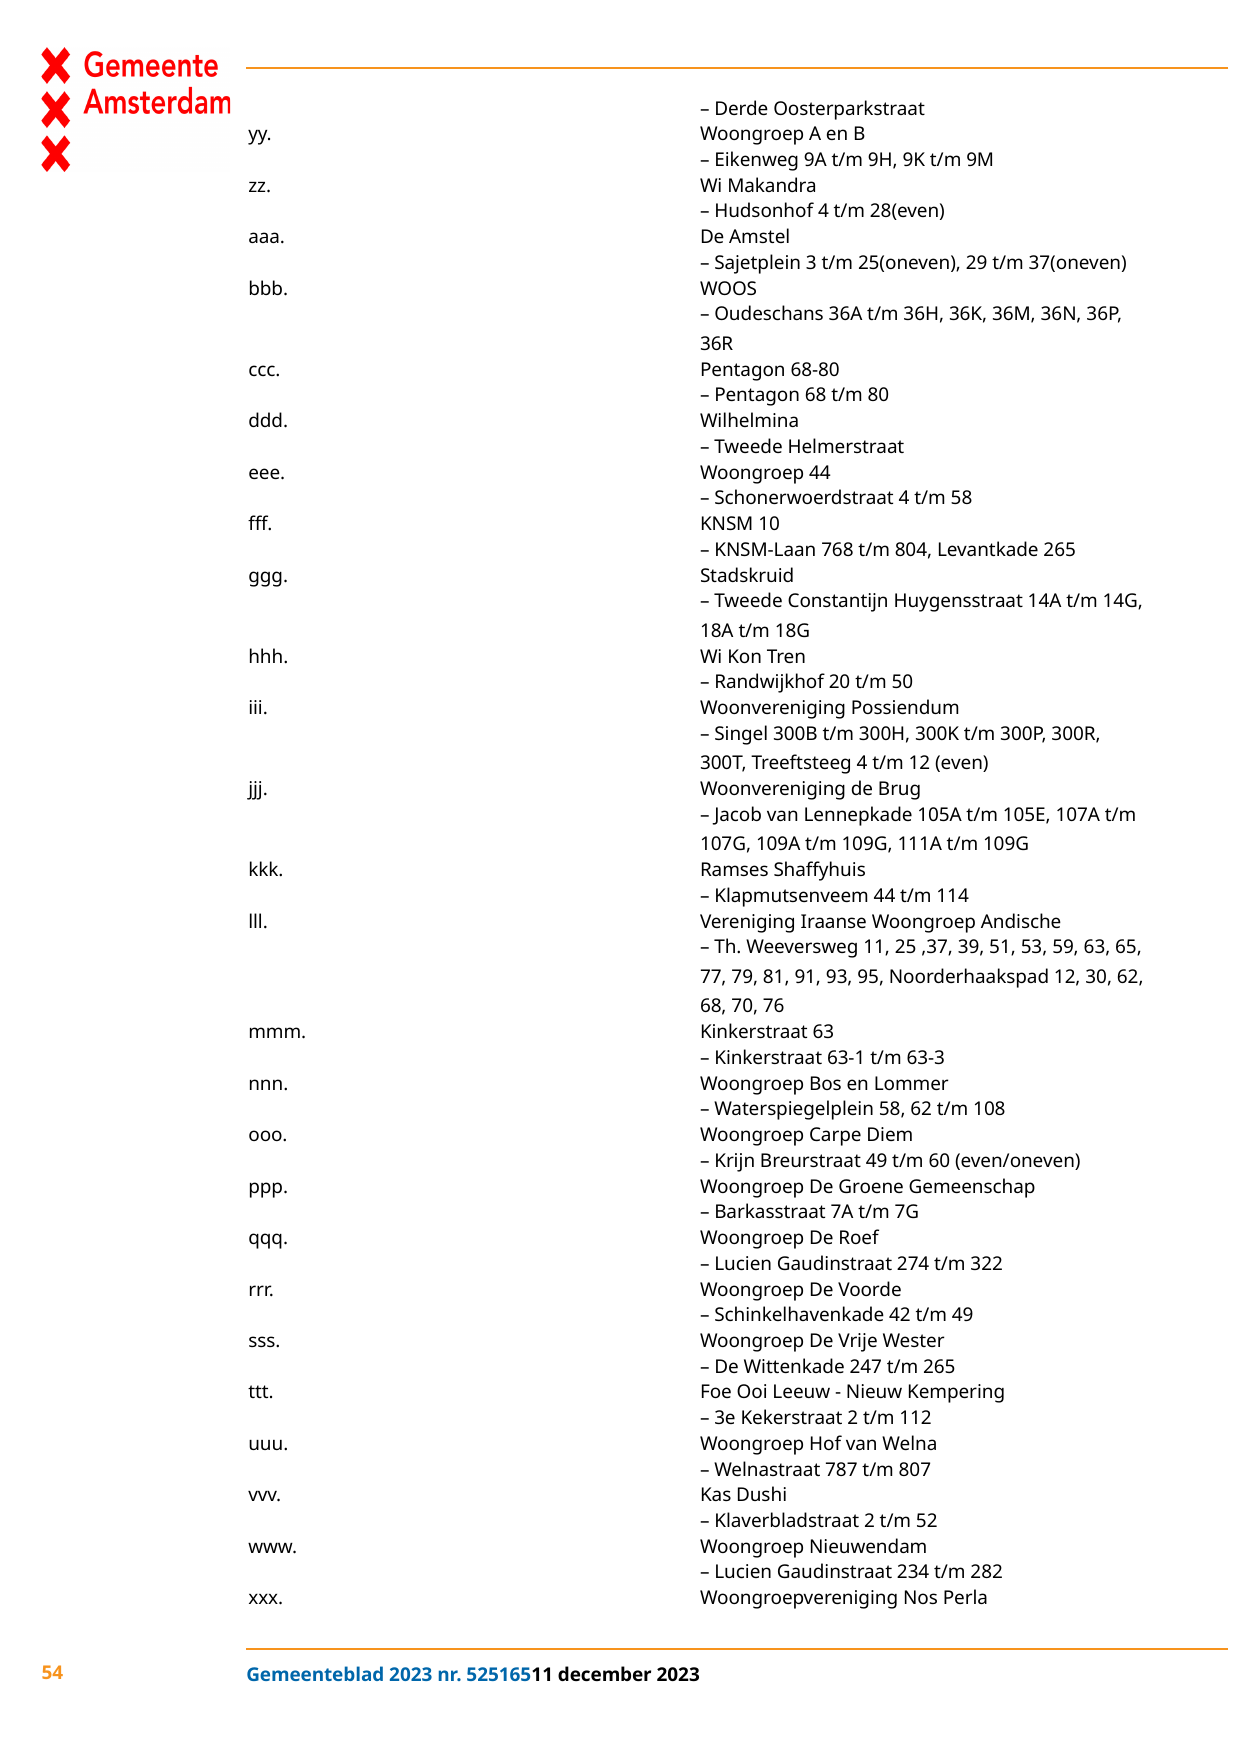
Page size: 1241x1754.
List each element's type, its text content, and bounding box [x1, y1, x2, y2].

table_cell Foe Ooi Leeuw - Nieuw Kempering [700, 1379, 1152, 1404]
table_cell – Schonerwoerdstraat 4 t/m 58 [700, 485, 1152, 510]
table_cell – Klaverbladstraat 2 t/m 52 [700, 1507, 1152, 1533]
table_cell – Lucien Gaudinstraat 274 t/m 322 [700, 1250, 1152, 1276]
table_cell ddd. [248, 408, 700, 433]
table_cell [248, 801, 700, 856]
table_cell aaa. [248, 224, 700, 249]
table_cell Pentagon 68-80 [700, 356, 1152, 382]
table_cell [248, 1147, 700, 1173]
table_cell ooo. [248, 1121, 700, 1147]
table_cell [248, 1044, 700, 1070]
table_cell [248, 1507, 700, 1533]
table_cell zz. [248, 172, 700, 198]
table_cell Wi Makandra [700, 172, 1152, 198]
table_cell sss. [248, 1327, 700, 1353]
table_cell – Derde Oosterparkstraat [700, 95, 1152, 121]
table_cell Stadskruid [700, 562, 1152, 587]
table_cell fff. [248, 510, 700, 536]
table_cell Woongroepvereniging Nos Perla [700, 1585, 1152, 1610]
table_cell Woongroep Hof van Welna [700, 1430, 1152, 1456]
table_cell – Pentagon 68 t/m 80 [700, 382, 1152, 407]
table_cell – Kinkerstraat 63-1 t/m 63-3 [700, 1044, 1152, 1070]
table_cell [248, 198, 700, 223]
table_cell ttt. [248, 1379, 700, 1404]
table_cell – Sajetplein 3 t/m 25(oneven), 29 t/m 37(oneven) [700, 249, 1152, 275]
table_cell Woongroep Carpe Diem [700, 1121, 1152, 1147]
table_cell [248, 669, 700, 694]
table_cell [248, 882, 700, 908]
table_cell – Hudsonhof 4 t/m 28(even) [700, 198, 1152, 223]
table_cell – Singel 300B t/m 300H, 300K t/m 300P, 300R, 300T, Treeftsteeg 4 t/m 12 (even) [700, 720, 1152, 775]
table_cell – KNSM-Laan 768 t/m 804, Levantkade 265 [700, 536, 1152, 562]
table_cell – Jacob van Lennepkade 105A t/m 105E, 107A t/m 107G, 109A t/m 109G, 111A t/m 109G [700, 801, 1152, 856]
table_cell [248, 720, 700, 775]
table_cell – Waterspiegelplein 58, 62 t/m 108 [700, 1096, 1152, 1121]
table_cell Woongroep De Groene Gemeenschap [700, 1173, 1152, 1198]
table_cell iii. [248, 694, 700, 720]
table_cell Vereniging Iraanse Woongroep Andische [700, 908, 1152, 933]
table_cell – Tweede Constantijn Huygensstraat 14A t/m 14G, 18A t/m 18G [700, 588, 1152, 643]
table_cell ggg. [248, 562, 700, 587]
table_cell [248, 588, 700, 643]
table_cell qqq. [248, 1224, 700, 1250]
table_cell Woongroep De Vrije Wester [700, 1327, 1152, 1353]
table_cell Woongroep Nieuwendam [700, 1533, 1152, 1559]
table_cell nnn. [248, 1070, 700, 1096]
table_cell Woongroep 44 [700, 459, 1152, 484]
table_cell – Klapmutsenveem 44 t/m 114 [700, 882, 1152, 908]
table_cell – Krijn Breurstraat 49 t/m 60 (even/oneven) [700, 1147, 1152, 1173]
table_cell [248, 1250, 700, 1276]
table_cell ppp. [248, 1173, 700, 1198]
table_cell – Lucien Gaudinstraat 234 t/m 282 [700, 1559, 1152, 1584]
table_cell KNSM 10 [700, 510, 1152, 536]
table_cell – Barkasstraat 7A t/m 7G [700, 1199, 1152, 1224]
table_cell yy. [248, 121, 700, 146]
table_cell – Tweede Helmerstraat [700, 433, 1152, 459]
table_cell jjj. [248, 775, 700, 801]
table_cell hhh. [248, 643, 700, 668]
table_cell xxx. [248, 1585, 700, 1610]
table_cell [248, 1353, 700, 1379]
table_cell [248, 1199, 700, 1224]
table_cell – Oudeschans 36A t/m 36H, 36K, 36M, 36N, 36P, 36R [700, 301, 1152, 356]
table_cell bbb. [248, 275, 700, 301]
table_cell – Schinkelhavenkade 42 t/m 49 [700, 1301, 1152, 1327]
table_cell Woonvereniging de Brug [700, 775, 1152, 801]
table_cell Woonvereniging Possiendum [700, 694, 1152, 720]
table_cell Wi Kon Tren [700, 643, 1152, 668]
table_cell [248, 146, 700, 172]
table_cell [248, 382, 700, 407]
table_cell [248, 95, 700, 121]
table_cell rrr. [248, 1276, 700, 1301]
table_cell lll. [248, 908, 700, 933]
table_cell WOOS [700, 275, 1152, 301]
table_cell vvv. [248, 1482, 700, 1507]
table_cell [248, 1301, 700, 1327]
table_cell Woongroep De Roef [700, 1224, 1152, 1250]
picture [41, 47, 231, 172]
table_cell kkk. [248, 856, 700, 882]
table_cell [248, 1404, 700, 1430]
table_cell – Eikenweg 9A t/m 9H, 9K t/m 9M [700, 146, 1152, 172]
table_cell [248, 1456, 700, 1482]
table_cell Kas Dushi [700, 1482, 1152, 1507]
table_cell uuu. [248, 1430, 700, 1456]
table_cell [248, 301, 700, 356]
table_cell – 3e Kekerstraat 2 t/m 112 [700, 1404, 1152, 1430]
table_cell Woongroep A en B [700, 121, 1152, 146]
table_cell [248, 1559, 700, 1584]
table_cell mmm. [248, 1019, 700, 1044]
table_cell Ramses Shaffyhuis [700, 856, 1152, 882]
table_cell [248, 536, 700, 562]
table_cell – Welnastraat 787 t/m 807 [700, 1456, 1152, 1482]
table_cell [248, 485, 700, 510]
table_cell – De Wittenkade 247 t/m 265 [700, 1353, 1152, 1379]
table_cell [248, 433, 700, 459]
table_cell [248, 934, 700, 1018]
table_cell Kinkerstraat 63 [700, 1019, 1152, 1044]
table_cell Wilhelmina [700, 408, 1152, 433]
table_cell [248, 1096, 700, 1121]
table_cell Woongroep Bos en Lommer [700, 1070, 1152, 1096]
table_cell – Th. Weeversweg 11, 25 ,37, 39, 51, 53, 59, 63, 65, 77, 79, 81, 91, 93, 95, Noorderhaakspad 12, 30, 62, 68, 70, 76 [700, 934, 1152, 1018]
table_cell Woongroep De Voorde [700, 1276, 1152, 1301]
table_cell [248, 249, 700, 275]
table_cell eee. [248, 459, 700, 484]
table_cell De Amstel [700, 224, 1152, 249]
table_cell www. [248, 1533, 700, 1559]
table_cell ccc. [248, 356, 700, 382]
table_cell – Randwijkhof 20 t/m 50 [700, 669, 1152, 694]
